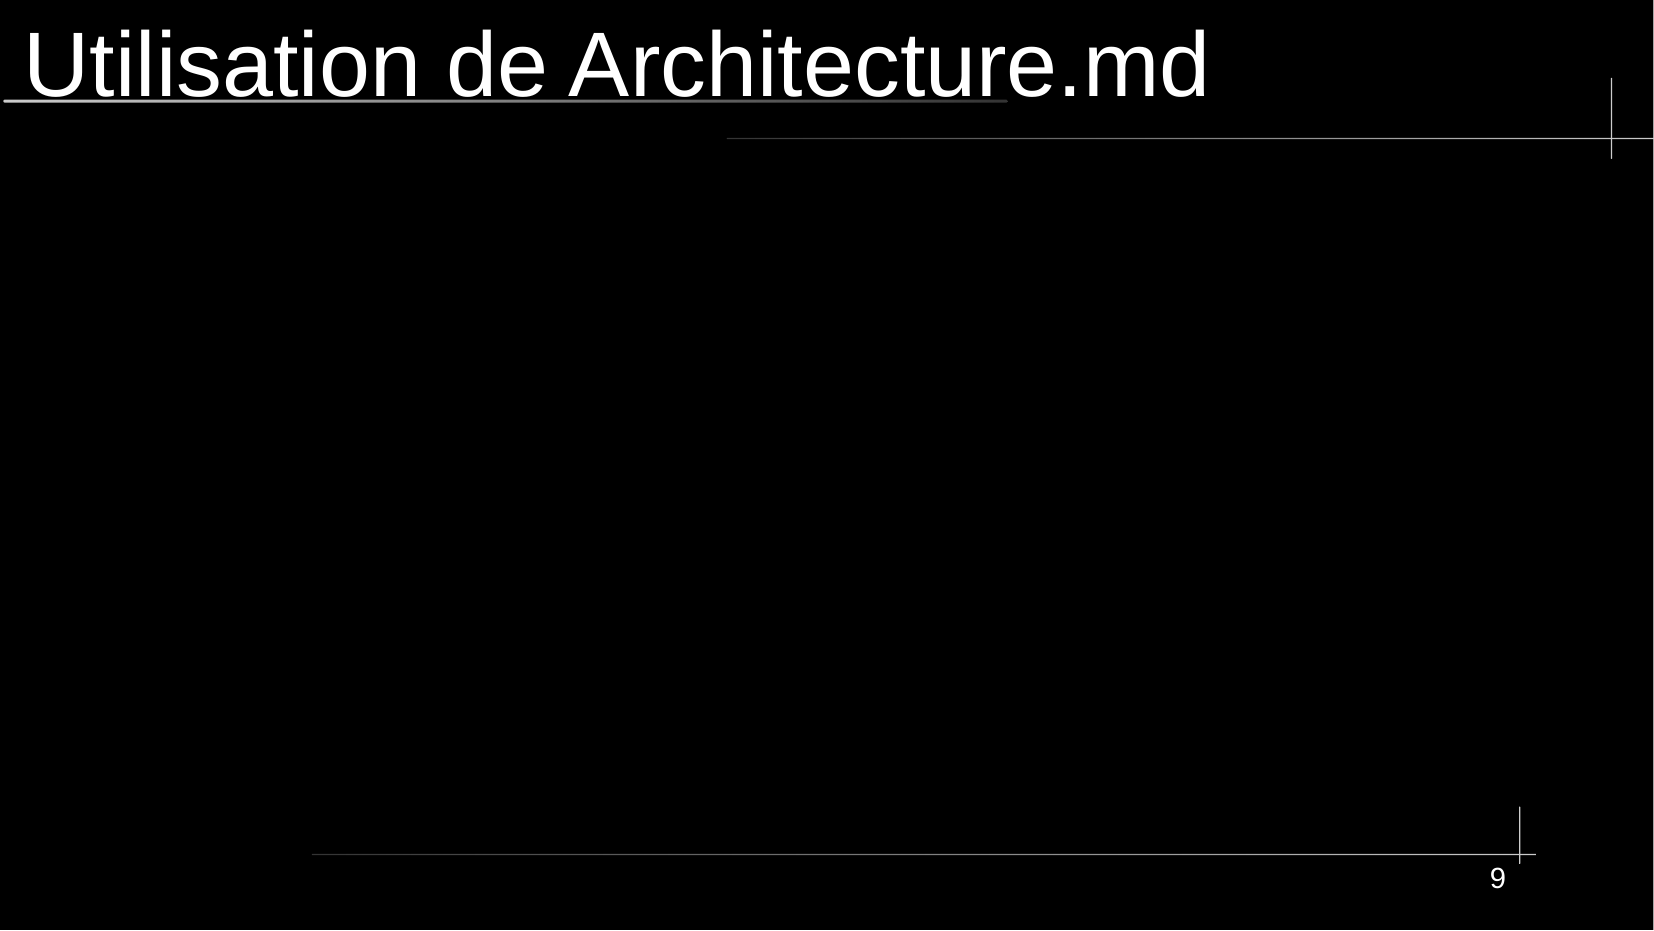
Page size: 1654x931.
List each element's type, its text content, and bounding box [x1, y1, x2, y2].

title Utilisation de Architecture.md [23, 11, 1589, 119]
